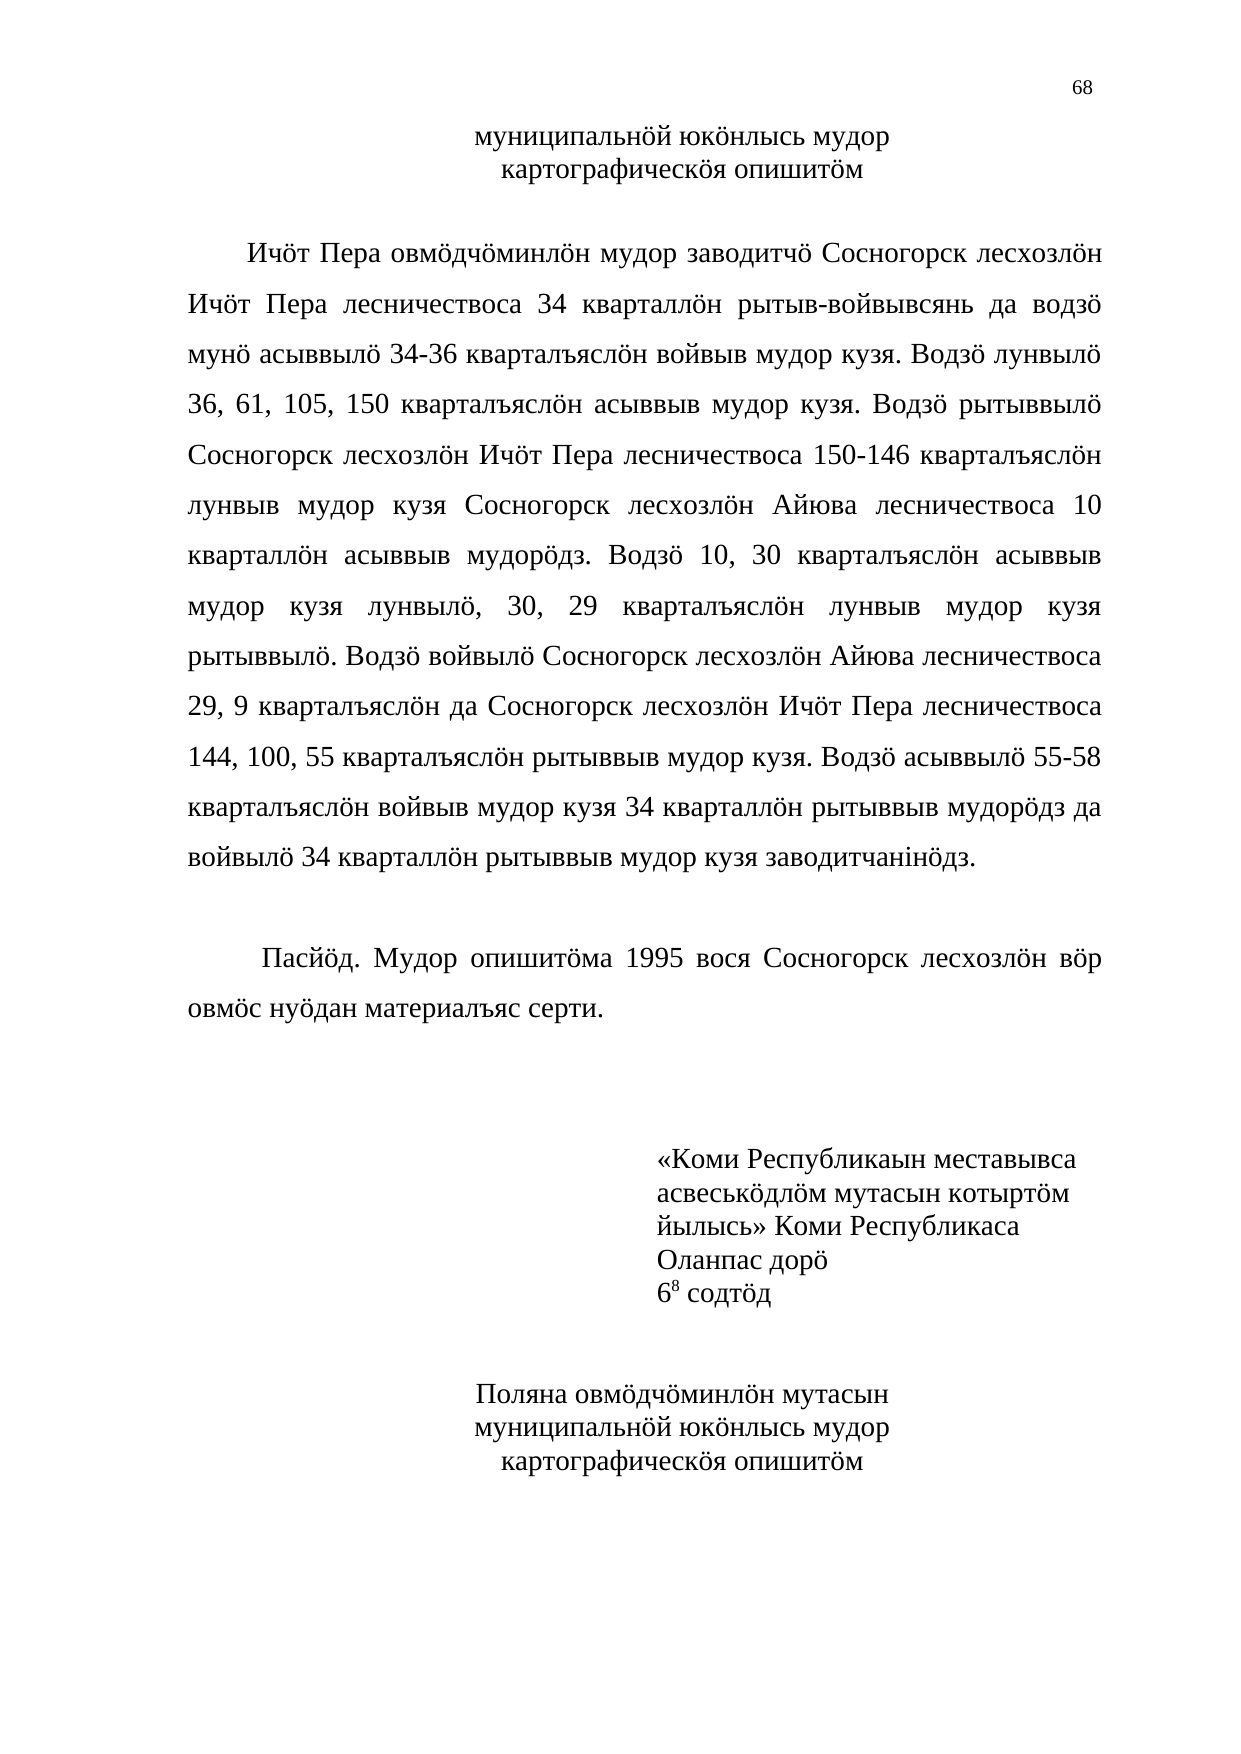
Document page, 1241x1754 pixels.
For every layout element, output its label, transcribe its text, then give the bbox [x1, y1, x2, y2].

table_header [176, 1141, 645, 1309]
text картографическöя опишитöм [187, 1443, 1103, 1477]
text картографическöя опишитöм [187, 152, 1103, 185]
text Ичöт Пера овмöдчöминлöн мудор заводитчö Сосногорск лесхозлöн Ичöт Пера лесничествоса 34 кварталлöн рытыв-войвывсянь да водзö мунö асыввылö 34-36 кварталъяслöн войвыв мудор кузя. Водзö лунвылö 36, 61, 105, 150 кварталъяслöн асыввыв мудор кузя. Водзö рытыввылö Сосногорск лесхозлöн Ичöт Пера лесничествоса 150-146 кварталъяслöн лунвыв мудор кузя Сосногорск лесхозлöн Айюва лесничествоса 10 кварталлöн асыввыв мудорöдз. Водзö 10, 30 кварталъяслöн асыввыв мудор кузя лунвылö, 30, 29 кварталъяслöн лунвыв мудор кузя рытыввылö. Водзö войвылö Сосногорск лесхозлöн Айюва лесничествоса 29, 9 кварталъяслöн да Сосногорск лесхозлöн Ичöт Пера лесничествоса 144, 100, 55 кварталъяслöн рытыввыв мудор кузя. Водзö асыввылö 55-58 кварталъяслöн войвыв мудор кузя 34 кварталлöн рытыввыв мудорöдз да войвылö 34 кварталлöн рытыввыв мудор кузя заводитчанiнöдз. [187, 236, 1103, 873]
table_header «Коми Республикаын меставывса асвеськöдлöм мутасын котыртöм йылысь» Коми Республикаса Оланпас дорö 68 содтöд [645, 1141, 1104, 1309]
text муниципальнöй юкöнлысь мудор [187, 118, 1103, 152]
text Пасйöд. Мудор опишитöма 1995 вося Сосногорск лесхозлöн вöр овмöс нуöдан материалъяс серти. [187, 940, 1103, 1024]
text муниципальнöй юкöнлысь мудор [187, 1409, 1103, 1443]
text Поляна овмöдчöминлöн мутасын [187, 1376, 1103, 1409]
